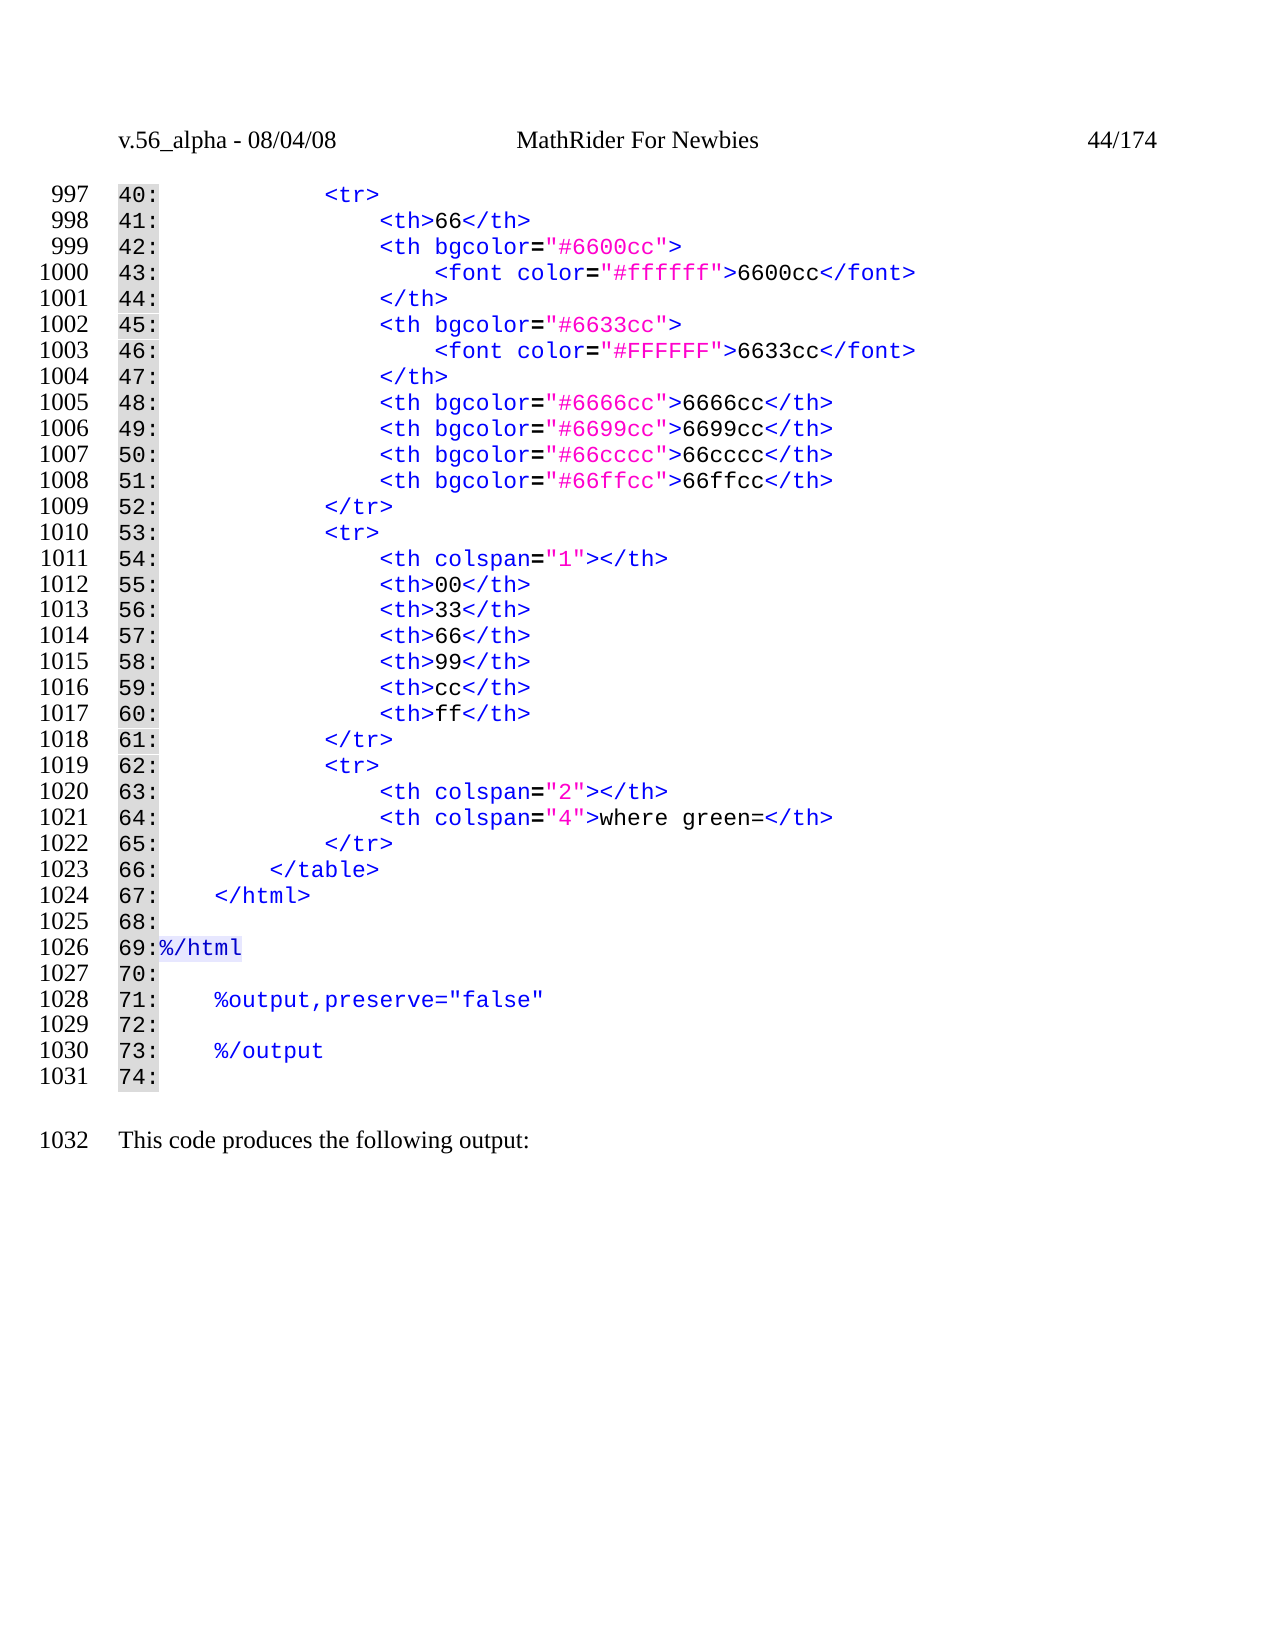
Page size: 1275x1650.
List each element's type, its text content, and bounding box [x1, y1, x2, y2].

text 41: <th>66</th> [118, 210, 1157, 236]
text 50: <th bgcolor="#66cccc">66cccc</th> [118, 443, 1157, 469]
text 52: </tr> [118, 495, 1157, 521]
text This code produces the following output: [118, 1125, 1157, 1154]
text 68: [118, 910, 1157, 936]
text 73: %/output [118, 1040, 1157, 1066]
text 54: <th colspan="1"></th> [118, 547, 1157, 573]
text 57: <th>66</th> [118, 625, 1157, 651]
text 43: <font color="#ffffff">6600cc</font> [118, 262, 1157, 288]
text 53: <tr> [118, 521, 1157, 547]
text 67: </html> [118, 884, 1157, 910]
text 60: <th>ff</th> [118, 703, 1157, 728]
text 62: <tr> [118, 754, 1157, 780]
text 61: </tr> [118, 728, 1157, 754]
text 44: </th> [118, 288, 1157, 313]
text 49: <th bgcolor="#6699cc">6699cc</th> [118, 417, 1157, 443]
text 64: <th colspan="4">where green=</th> [118, 806, 1157, 832]
text 51: <th bgcolor="#66ffcc">66ffcc</th> [118, 469, 1157, 495]
text 56: <th>33</th> [118, 599, 1157, 625]
text 71: %output,preserve="false" [118, 988, 1157, 1014]
text 72: [118, 1014, 1157, 1040]
text 59: <th>cc</th> [118, 677, 1157, 703]
text 66: </table> [118, 858, 1157, 884]
text 65: </tr> [118, 832, 1157, 858]
text 40: <tr> [118, 184, 1157, 210]
text 47: </th> [118, 365, 1157, 391]
text 69:%/html [118, 936, 1157, 962]
text 74: [118, 1066, 1157, 1092]
text 45: <th bgcolor="#6633cc"> [118, 313, 1157, 339]
text 48: <th bgcolor="#6666cc">6666cc</th> [118, 391, 1157, 417]
text 70: [118, 962, 1157, 988]
text 58: <th>99</th> [118, 651, 1157, 677]
text 46: <font color="#FFFFFF">6633cc</font> [118, 339, 1157, 365]
text 42: <th bgcolor="#6600cc"> [118, 236, 1157, 262]
text 63: <th colspan="2"></th> [118, 780, 1157, 806]
text 55: <th>00</th> [118, 573, 1157, 599]
